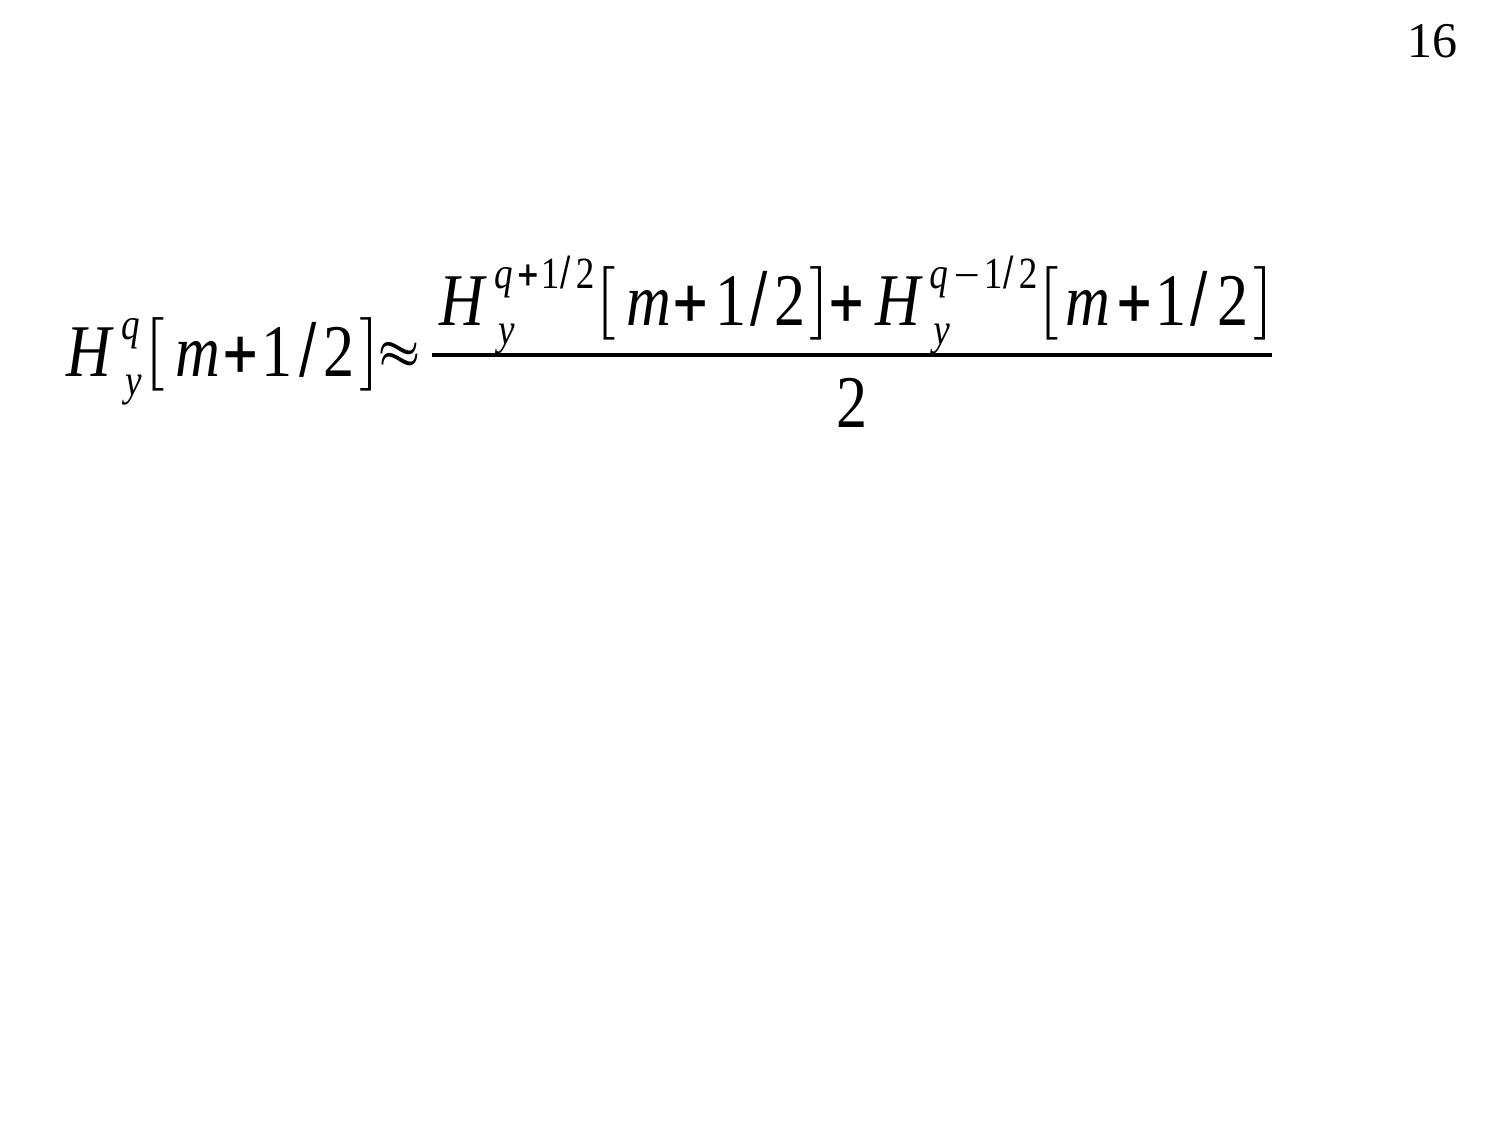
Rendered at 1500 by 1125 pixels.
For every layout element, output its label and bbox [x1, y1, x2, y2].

chart [47, 246, 1289, 447]
